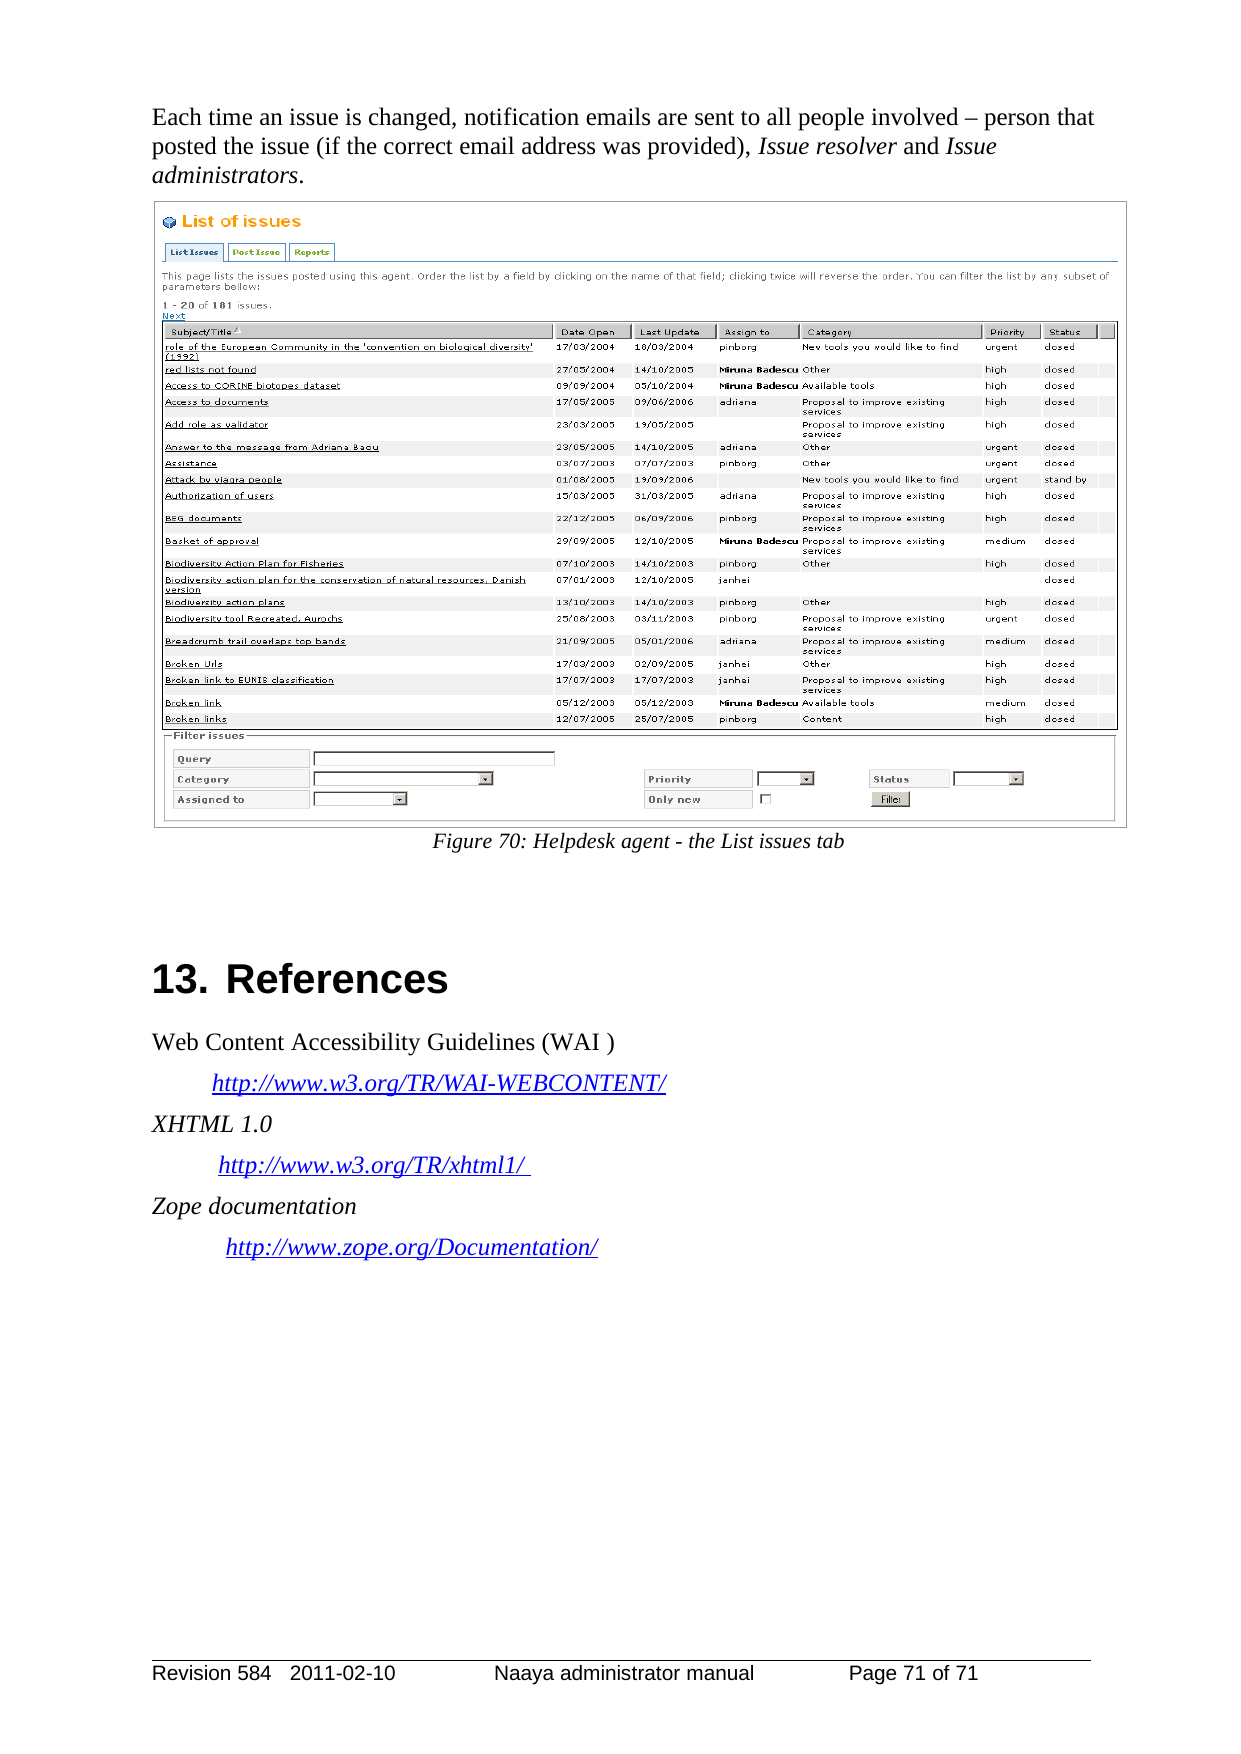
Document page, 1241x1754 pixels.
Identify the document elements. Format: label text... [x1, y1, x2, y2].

text Web Content Accessibility Guidelines (WAI ) [152, 1027, 1128, 1056]
text http://www.zope.org/Documentation/ [152, 1231, 1128, 1260]
picture [156, 203, 1123, 825]
subtitle References [151, 954, 1128, 1002]
text http://www.w3.org/TR/xhtml1/ [212, 1150, 1128, 1179]
text Figure 70: Helpdesk agent - the List issues tab [153, 825, 1126, 853]
text XHTML 1.0 [152, 1109, 1128, 1138]
text Zope documentation [152, 1191, 1128, 1219]
text http://www.w3.org/TR/WAI-WEBCONTENT/ [212, 1068, 1128, 1097]
text Each time an issue is changed, notification emails are sent to all people involved – person that posted the issue (if the correct email address was provided), Issue resolver and Issue administrators. [152, 102, 1128, 189]
